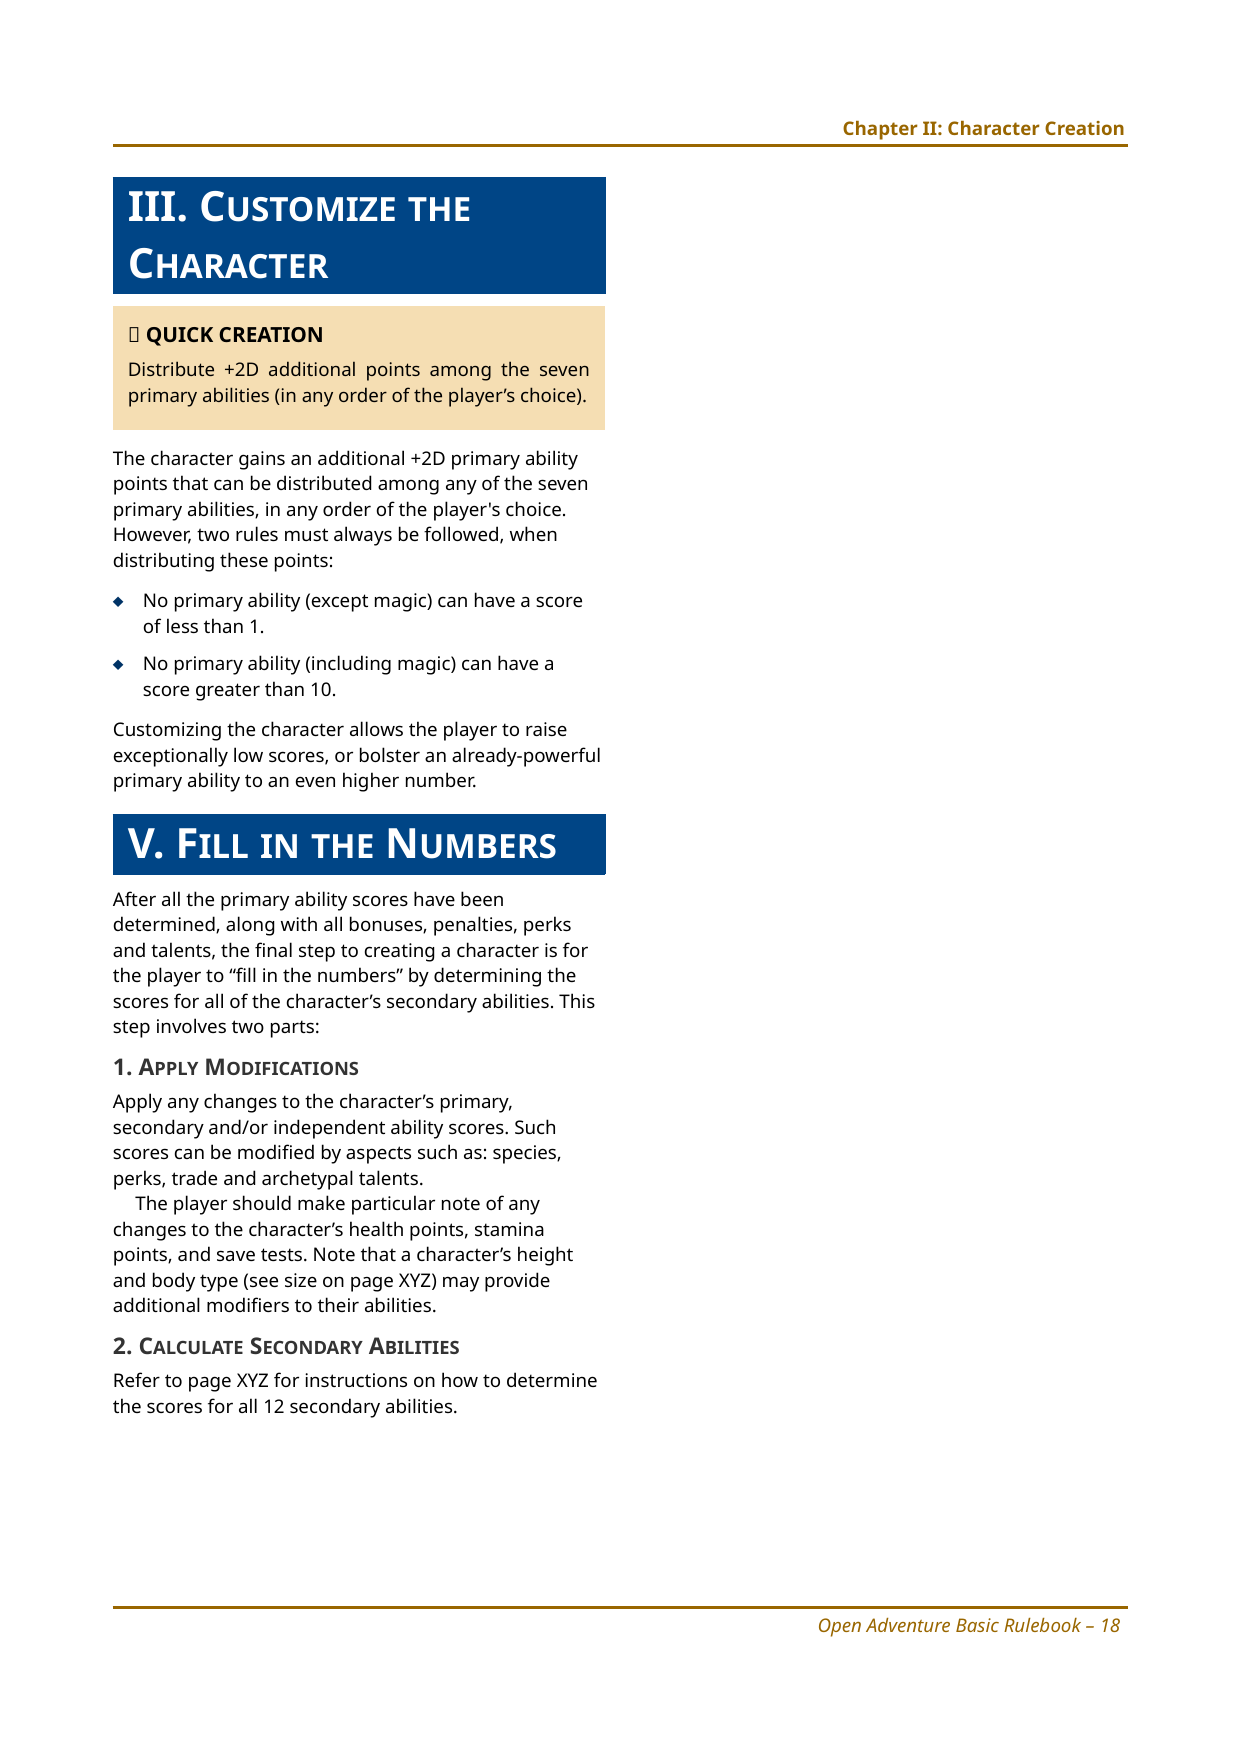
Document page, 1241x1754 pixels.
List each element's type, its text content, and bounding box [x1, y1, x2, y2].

subtitle 1. Apply Modifications [113, 1051, 605, 1083]
subtitle III. Customize the Character [114, 178, 605, 293]
text The player should make particular note of any changes to the character’s health points, stamina points, and save tests. Note that a character’s height and body type (see size on page XYZ) may provide additional modifiers to their abilities. [113, 1191, 605, 1318]
subtitle V. Fill in the Numbers [114, 815, 605, 874]
list No primary ability (including magic) can have a score greater than 10. [113, 651, 605, 702]
text The character gains an additional +2D primary ability points that can be distributed among any of the seven primary abilities, in any order of the player's choice. However, two rules must always be followed, when distributing these points: [113, 445, 605, 573]
table_header  Quick Creation Distribute +2D additional points among the seven primary abilities (in any order of the player’s choice). [113, 306, 605, 430]
subtitle 2. Calculate Secondary Abilities [113, 1330, 605, 1362]
list No primary ability (except magic) can have a score of less than 1. [113, 588, 605, 639]
text After all the primary ability scores have been determined, along with all bonuses, penalties, perks and talents, the final step to creating a character is for the player to “fill in the numbers” by determining the scores for all of the character’s secondary abilities. This step involves two parts: [113, 886, 605, 1039]
text Customizing the character allows the player to raise exceptionally low scores, or bolster an already-powerful primary ability to an even higher number. [113, 717, 605, 793]
text Apply any changes to the character’s primary, secondary and/or independent ability scores. Such scores can be modified by aspects such as: species, perks, trade and archetypal talents. [113, 1089, 605, 1191]
text Refer to page XYZ for instructions on how to determine the scores for all 12 secondary abilities. [113, 1368, 605, 1419]
